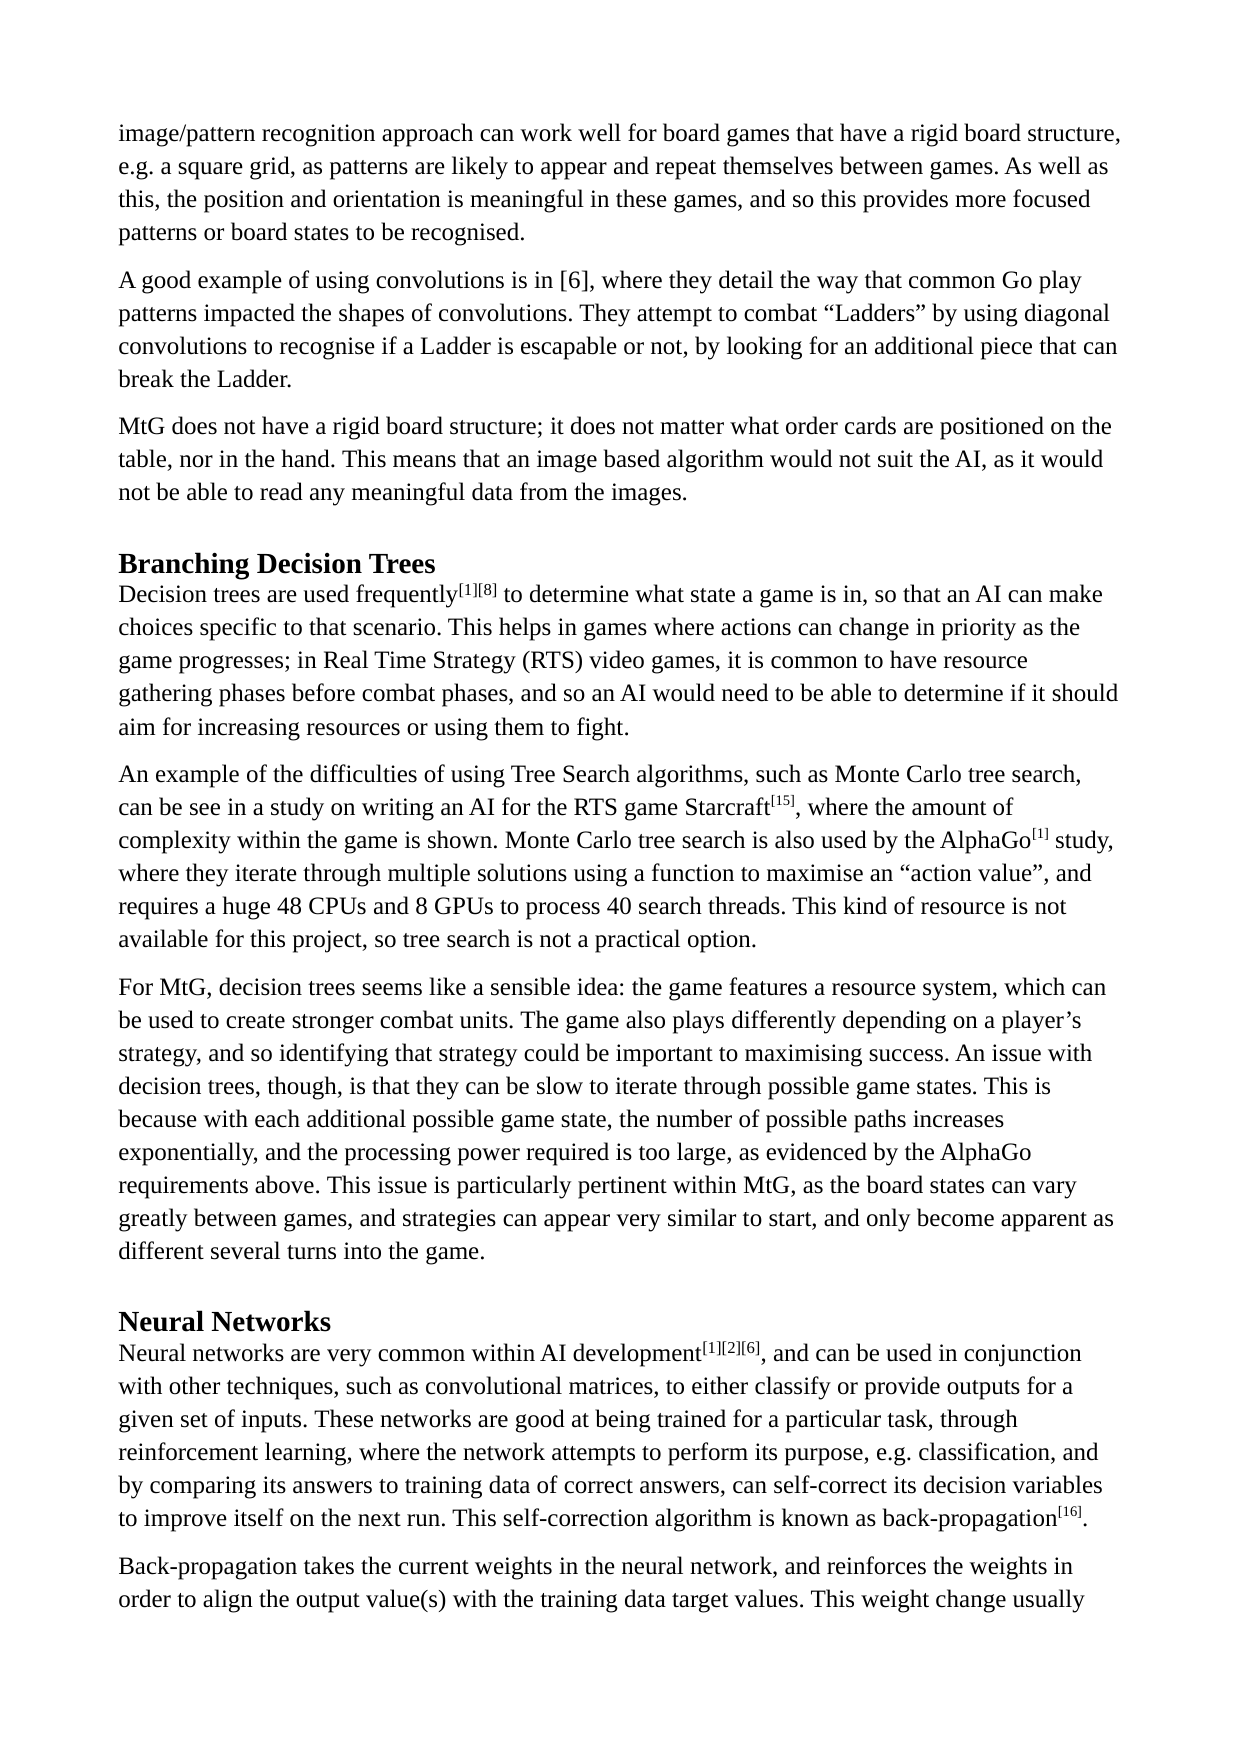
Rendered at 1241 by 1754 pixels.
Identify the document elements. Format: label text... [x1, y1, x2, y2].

text Decision trees are used frequently[1][8] to determine what state a game is in, so that an AI can make choices specific to that scenario. This helps in games where actions can change in priority as the game progresses; in Real Time Strategy (RTS) video games, it is common to have resource gathering phases before combat phases, and so an AI would need to be able to determine if it should aim for increasing resources or using them to fight. [118, 579, 1122, 740]
text MtG does not have a rigid board structure; it does not matter what order cards are positioned on the table, nor in the hand. This means that an image based algorithm would not suit the AI, as it would not be able to read any meaningful data from the images. [118, 411, 1122, 506]
text image/pattern recognition approach can work well for board games that have a rigid board structure, e.g. a square grid, as patterns are likely to appear and repeat themselves between games. As well as this, the position and orientation is meaningful in these games, and so this provides more focused patterns or board states to be recognised. [118, 118, 1122, 246]
subtitle Neural Networks [118, 1304, 1122, 1338]
text Neural networks are very common within AI development[1][2][6], and can be used in conjunction with other techniques, such as convolutional matrices, to either classify or provide outputs for a given set of inputs. These networks are good at being trained for a particular task, through reinforcement learning, where the network attempts to perform its purpose, e.g. classification, and by comparing its answers to training data of correct answers, can self-correct its decision variables to improve itself on the next run. This self-correction algorithm is known as back-propagation[16]. [118, 1338, 1122, 1532]
text A good example of using convolutions is in [6], where they detail the way that common Go play patterns impacted the shapes of convolutions. They attempt to combat “Ladders” by using diagonal convolutions to recognise if a Ladder is escapable or not, by looking for an additional piece that can break the Ladder. [118, 265, 1122, 393]
subtitle Branching Decision Trees [118, 546, 1122, 579]
text For MtG, decision trees seems like a sensible idea: the game features a resource system, which can be used to create stronger combat units. The game also plays differently depending on a player’s strategy, and so identifying that strategy could be important to maximising success. An issue with decision trees, though, is that they can be slow to iterate through possible game states. This is because with each additional possible game state, the number of possible paths increases exponentially, and the processing power required is too large, as evidenced by the AlphaGo requirements above. This issue is particularly pertinent within MtG, as the board states can vary greatly between games, and strategies can appear very similar to start, and only become apparent as different several turns into the game. [118, 972, 1122, 1265]
text Back-propagation takes the current weights in the neural network, and reinforces the weights in order to align the output value(s) with the training data target values. This weight change usually [118, 1551, 1122, 1612]
text An example of the difficulties of using Tree Search algorithms, such as Monte Carlo tree search, can be see in a study on writing an AI for the RTS game Starcraft[15], where the amount of complexity within the game is shown. Monte Carlo tree search is also used by the AlphaGo[1] study, where they iterate through multiple solutions using a function to maximise an “action value”, and requires a huge 48 CPUs and 8 GPUs to process 40 search threads. This kind of resource is not available for this project, so tree search is not a practical option. [118, 759, 1122, 953]
